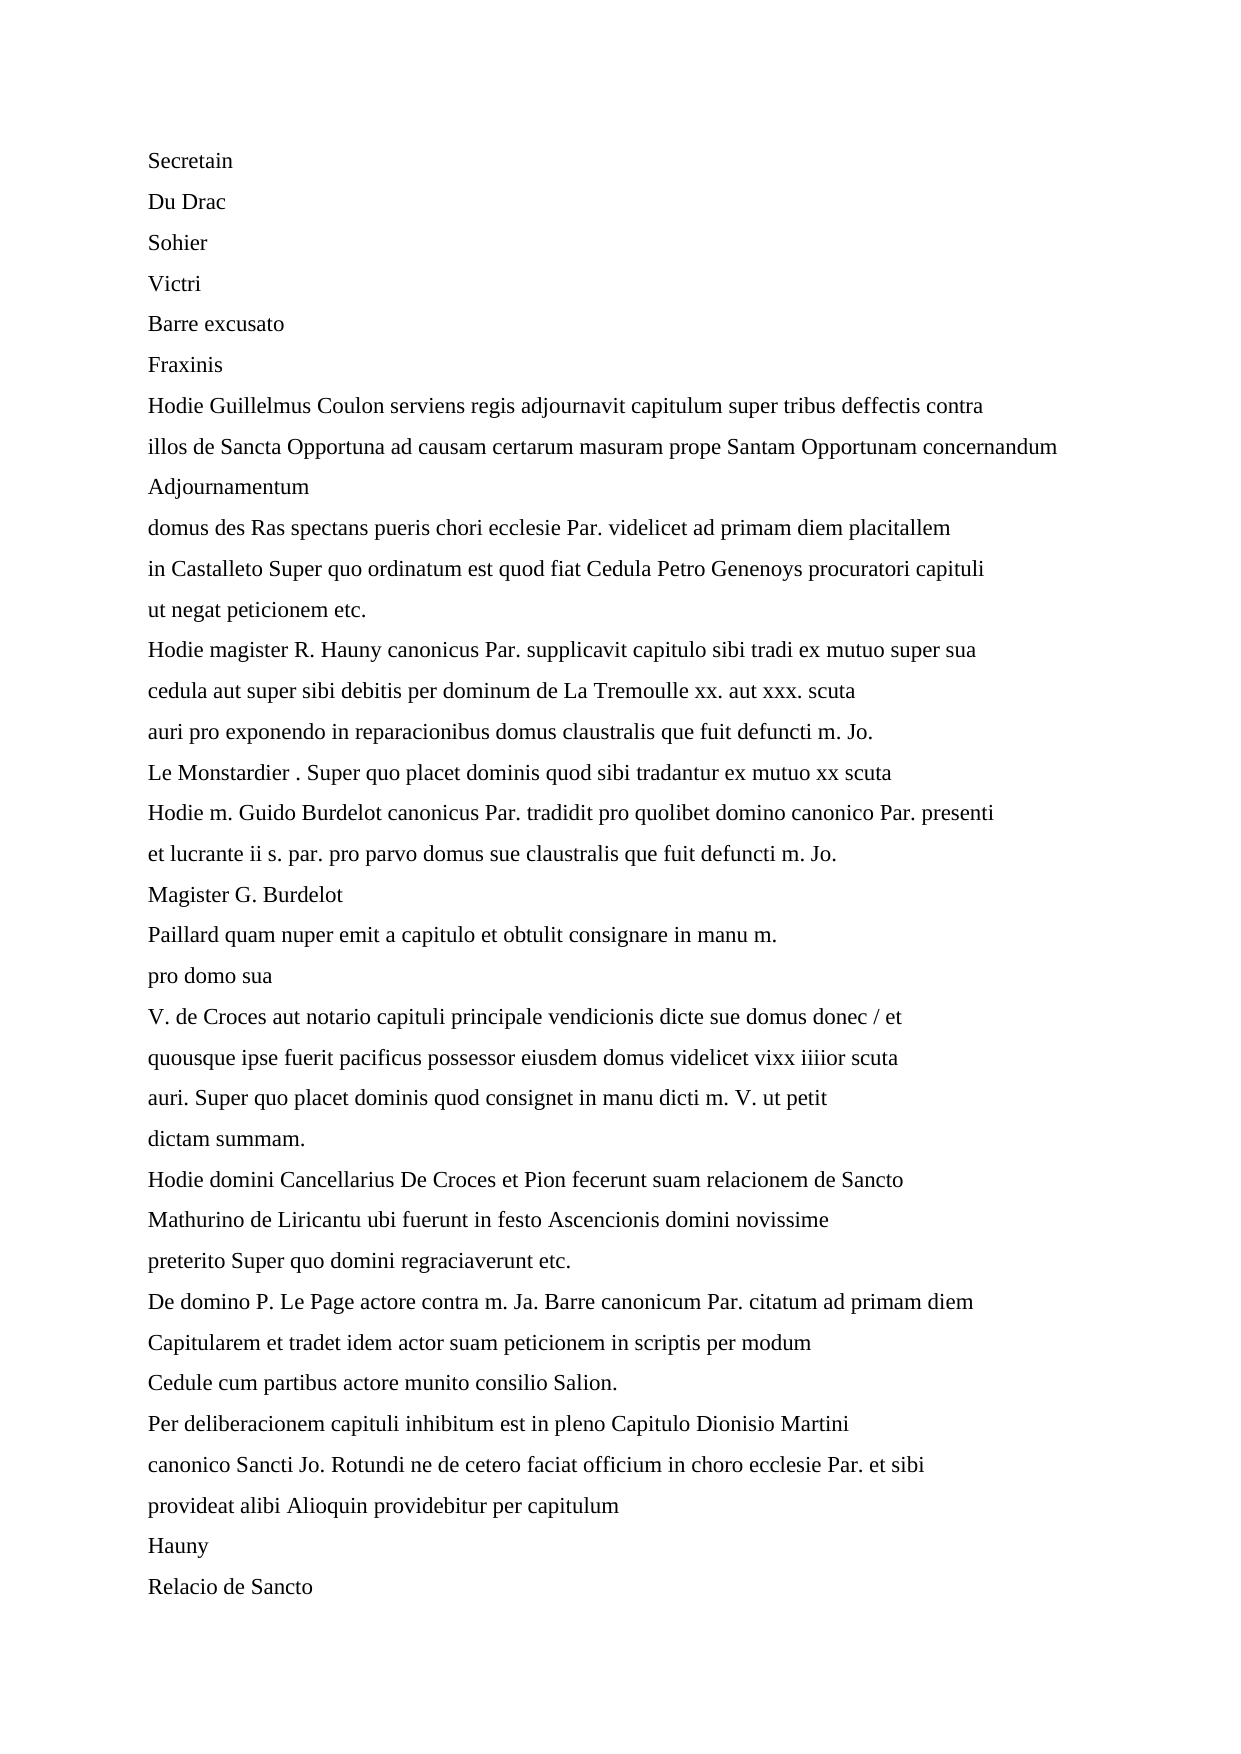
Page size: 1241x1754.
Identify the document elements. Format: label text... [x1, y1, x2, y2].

text Sohier [148, 229, 1093, 255]
text pro domo sua [148, 962, 1093, 988]
text auri pro exponendo in reparacionibus domus claustralis que fuit defuncti m. Jo. [148, 718, 1093, 744]
text ut negat peticionem etc. [148, 596, 1093, 622]
text Fraxinis [148, 351, 1093, 378]
text Hodie m. Guido Burdelot canonicus Par. tradidit pro quolibet domino canonico Par. presenti [148, 799, 1093, 826]
text Du Drac [148, 188, 1093, 215]
text V. de Croces aut notario capituli principale vendicionis dicte sue domus donec / et [148, 1003, 1093, 1029]
text Hodie Guillelmus Coulon serviens regis adjournavit capitulum super tribus deffectis contra [148, 392, 1093, 418]
text dictam summam. [148, 1125, 1093, 1151]
text preterito Super quo domini regraciaverunt etc. [148, 1247, 1093, 1274]
text quousque ipse fuerit pacificus possessor eiusdem domus videlicet vixx iiiior scuta [148, 1044, 1093, 1070]
text cedula aut super sibi debitis per dominum de La Tremoulle xx. aut xxx. scuta [148, 677, 1093, 703]
text illos de Sancta Opportuna ad causam certarum masuram prope Santam Opportunam concernandum [148, 433, 1093, 459]
text canonico Sancti Jo. Rotundi ne de cetero faciat officium in choro ecclesie Par. et sibi [148, 1451, 1093, 1477]
text Cedule cum partibus actore munito consilio Salion. [148, 1369, 1093, 1396]
text auri. Super quo placet dominis quod consignet in manu dicti m. V. ut petit [148, 1084, 1093, 1111]
text Hodie magister R. Hauny canonicus Par. supplicavit capitulo sibi tradi ex mutuo super sua [148, 636, 1093, 663]
text in Castalleto Super quo ordinatum est quod fiat Cedula Petro Genenoys procuratori capituli [148, 555, 1093, 581]
text Adjournamentum [148, 473, 1093, 500]
text Victri [148, 270, 1093, 296]
text Relacio de Sancto [148, 1573, 1093, 1599]
text Per deliberacionem capituli inhibitum est in pleno Capitulo Dionisio Martini [148, 1410, 1093, 1437]
text Capitularem et tradet idem actor suam peticionem in scriptis per modum [148, 1329, 1093, 1355]
text Secretain [148, 148, 1093, 174]
text De domino P. Le Page actore contra m. Ja. Barre canonicum Par. citatum ad primam diem [148, 1288, 1093, 1314]
text Barre excusato [148, 311, 1093, 337]
text domus des Ras spectans pueris chori ecclesie Par. videlicet ad primam diem placitallem [148, 514, 1093, 541]
text Mathurino de Liricantu ubi fuerunt in festo Ascencionis domini novissime [148, 1207, 1093, 1233]
text provideat alibi Alioquin providebitur per capitulum [148, 1492, 1093, 1518]
text Hauny [148, 1532, 1093, 1559]
text et lucrante ii s. par. pro parvo domus sue claustralis que fuit defuncti m. Jo. [148, 840, 1093, 866]
text Le Monstardier . Super quo placet dominis quod sibi tradantur ex mutuo xx scuta [148, 758, 1093, 785]
text Hodie domini Cancellarius De Croces et Pion fecerunt suam relacionem de Sancto [148, 1166, 1093, 1192]
text Paillard quam nuper emit a capitulo et obtulit consignare in manu m. [148, 921, 1093, 948]
text Magister G. Burdelot [148, 881, 1093, 907]
